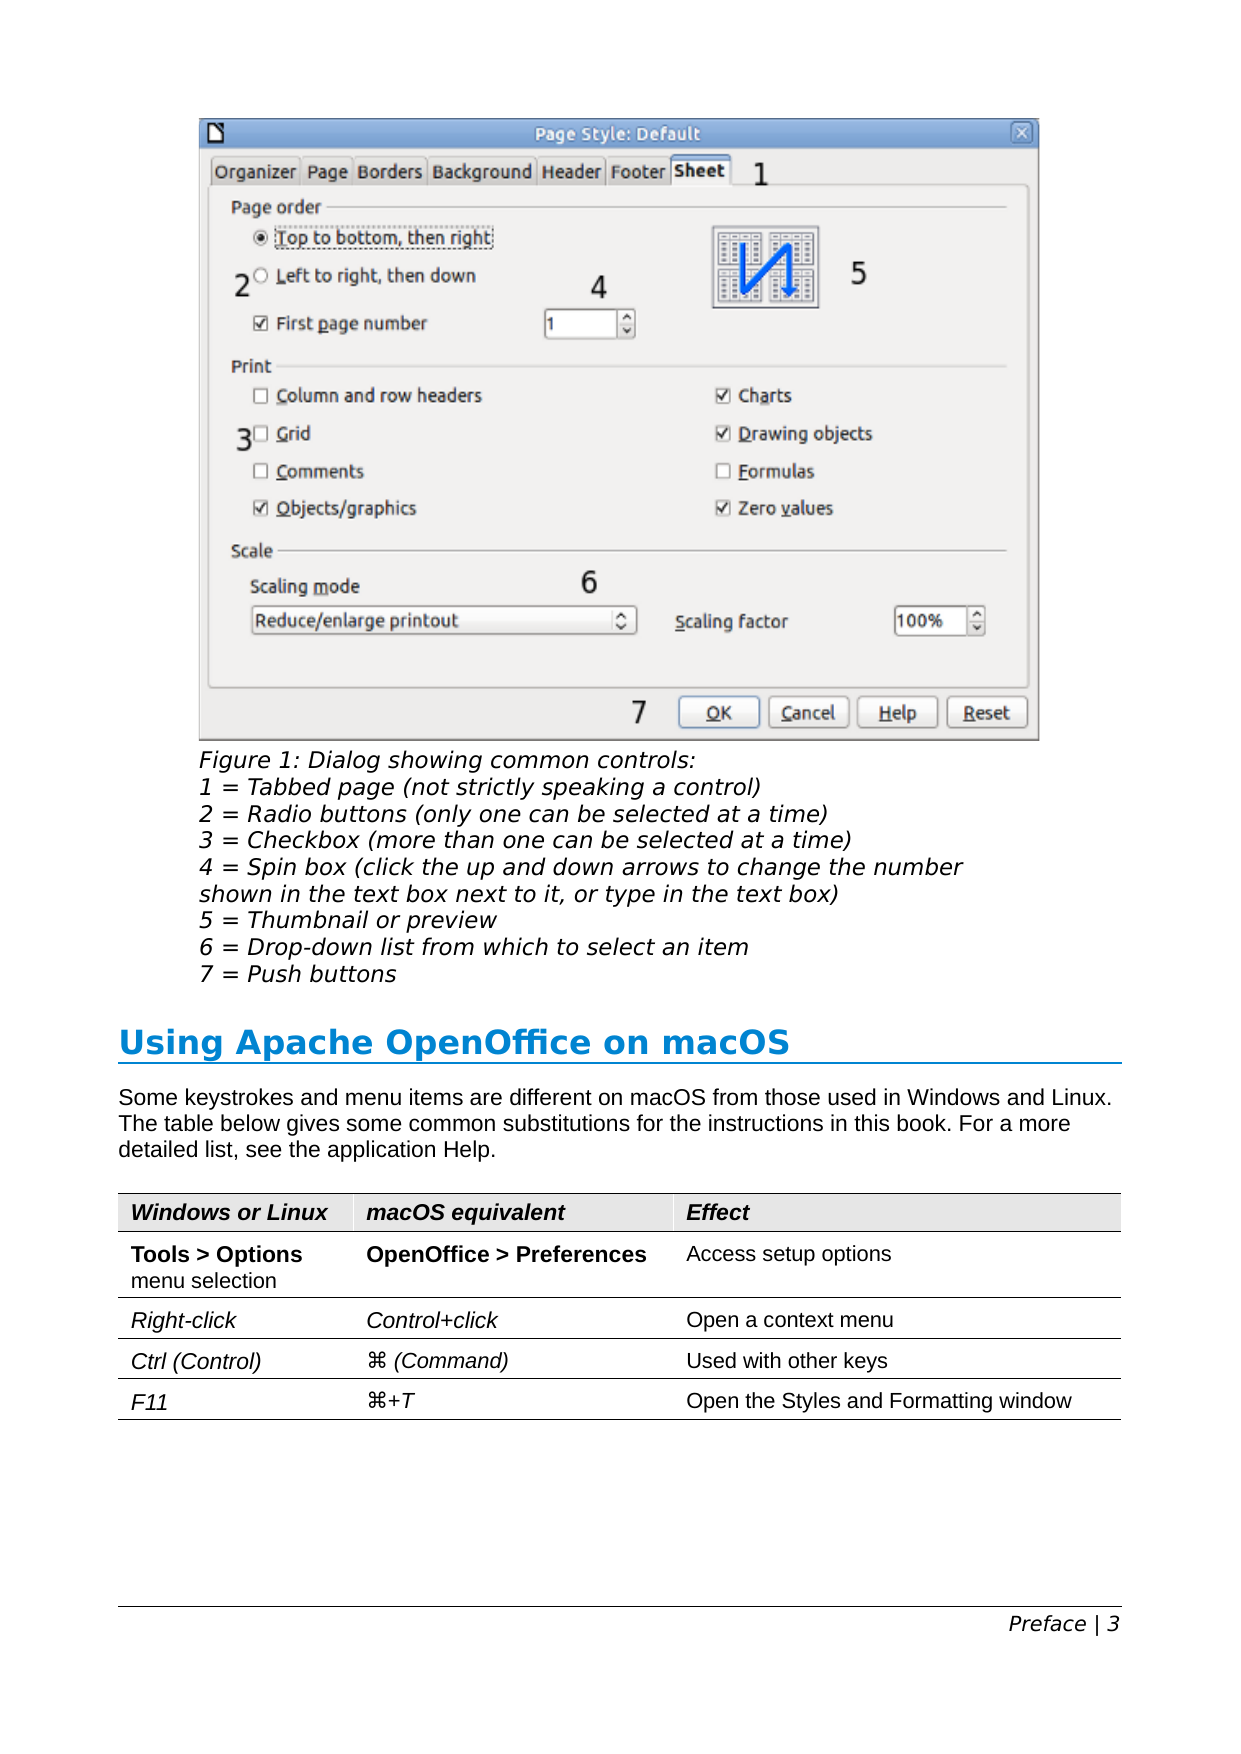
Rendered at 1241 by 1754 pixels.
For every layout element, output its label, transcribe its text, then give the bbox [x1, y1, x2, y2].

subtitle Using Apache OpenOffice on macOS [118, 1024, 1122, 1062]
table_cell Ctrl (Control) [118, 1339, 353, 1378]
table_header Windows or Linux [118, 1194, 353, 1231]
table_cell Open the Styles and Formatting window [674, 1379, 1121, 1419]
table_cell Control+click [354, 1298, 673, 1338]
table_cell F11 [118, 1379, 353, 1419]
table_header Effect [674, 1194, 1121, 1231]
table_cell Right-click [118, 1298, 353, 1338]
text Figure 1: Dialog showing common controls: 1 = Tabbed page (not strictly speaking a control) 2 = Radio buttons (only one can be selected at a time) 3 = Checkbox (more than one can be selected at a time) 4 = Spin box (click the up and down arrows to change the number shown in the text box next to it, or type in the text box) 5 = Thumbnail or preview 6 = Drop-down list from which to select an item 7 = Push buttons [199, 747, 1041, 987]
text Some keystrokes and menu items are different on macOS from those used in Windows and Linux. The table below gives some common substitutions for the instructions in this book. For a more detailed list, see the application Help. [118, 1083, 1122, 1162]
table_cell z+T [354, 1379, 673, 1419]
table_cell Tools > Options menu selection [118, 1232, 353, 1297]
picture [198, 118, 1040, 741]
table_cell z (Command) [354, 1339, 673, 1378]
table_cell Open a context menu [674, 1298, 1121, 1338]
table_header macOS equivalent [354, 1194, 673, 1231]
table_cell OpenOffice > Preferences [354, 1232, 673, 1297]
table_cell Access setup options [674, 1232, 1121, 1297]
table_cell Used with other keys [674, 1339, 1121, 1378]
